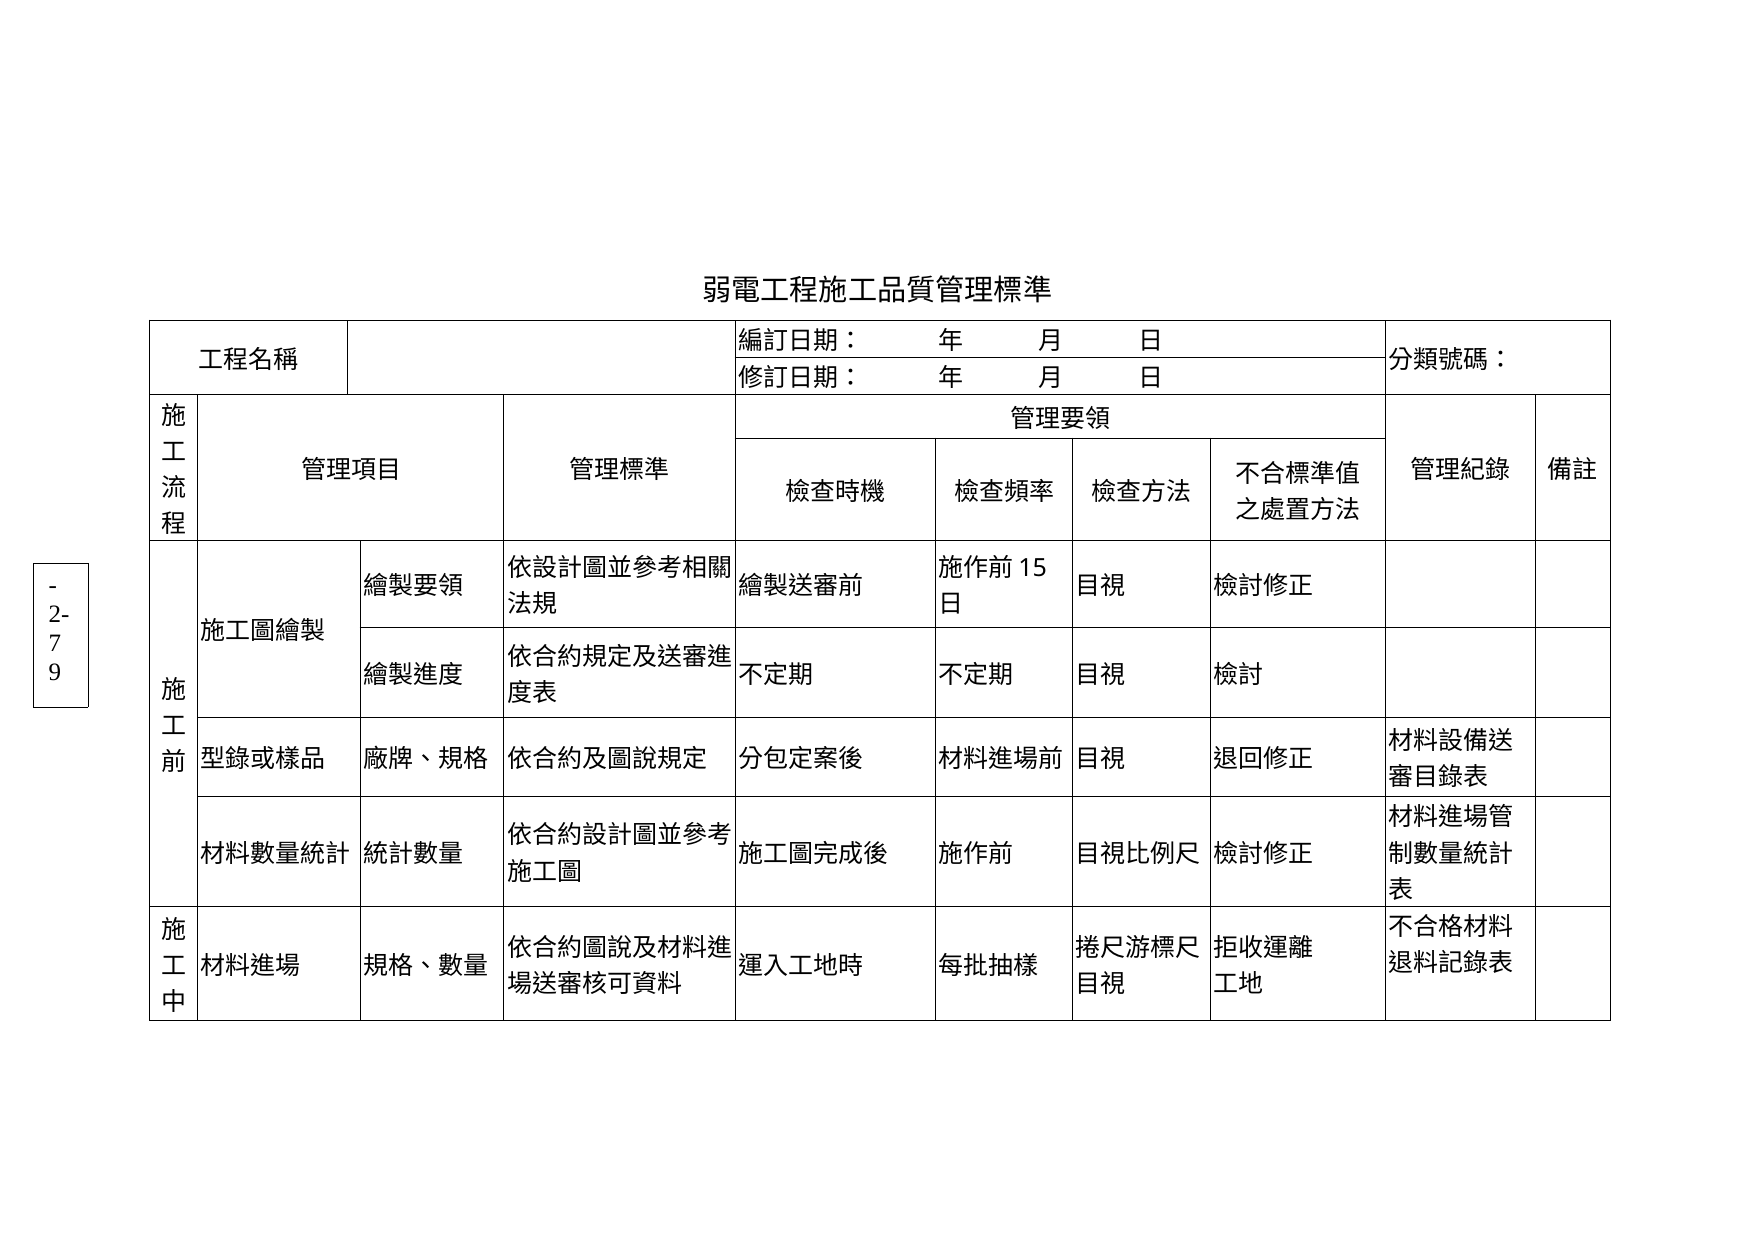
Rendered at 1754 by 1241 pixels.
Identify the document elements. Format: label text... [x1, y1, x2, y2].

table_cell 檢討修正 [1211, 797, 1385, 906]
table_cell 施工前 [150, 541, 197, 906]
table_cell 不定期 [936, 628, 1072, 717]
table_cell 材料進場 [198, 907, 360, 1020]
table_cell 檢討修正 [1211, 541, 1385, 627]
table_cell 廠牌、規格 [361, 718, 503, 796]
table_cell 繪製送審前 [736, 541, 935, 627]
table_cell 不定期 [736, 628, 935, 717]
table_cell 檢查方法 [1073, 439, 1210, 540]
table_cell 依設計圖並參考相關法規 [504, 541, 735, 627]
table_cell 退回修正 [1211, 718, 1385, 796]
table_cell 規格、數量 [361, 907, 503, 1020]
table_cell [1536, 628, 1610, 717]
table_cell 檢查頻率 [936, 439, 1072, 540]
table_cell 材料數量統計 [198, 797, 360, 906]
table_header 分類號碼： [1386, 321, 1610, 394]
table_cell 施作前 [936, 797, 1072, 906]
table_cell 運入工地時 [736, 907, 935, 1020]
table_cell 管理項目 [198, 395, 503, 540]
table_header [348, 321, 735, 394]
table_cell 拒收運離 工地 [1211, 907, 1385, 1020]
table_cell 依合約規定及送審進度表 [504, 628, 735, 717]
table_cell 目視比例尺 [1073, 797, 1210, 906]
table_cell 目視 [1073, 541, 1210, 627]
table_header 編訂日期： 年 月 日 [736, 321, 1385, 357]
table_cell 材料設備送審目錄表 [1386, 718, 1535, 796]
table_cell 施工圖繪製 [198, 541, 360, 717]
table_cell [1386, 628, 1535, 717]
table_cell 繪製要領 [361, 541, 503, 627]
table_cell 施工流程 [150, 395, 197, 540]
table_cell 施工圖完成後 [736, 797, 935, 906]
table_cell 繪製進度 [361, 628, 503, 717]
table_header 工程名稱 [150, 321, 347, 394]
table_cell 施作前15日 [936, 541, 1072, 627]
table_cell [1536, 797, 1610, 906]
table_cell 目視 [1073, 718, 1210, 796]
table_cell 型錄或樣品 [198, 718, 360, 796]
table_cell 每批抽樣 [936, 907, 1072, 1020]
table_cell [1536, 541, 1610, 627]
table_cell 管理要領 [736, 395, 1385, 438]
table_cell [1386, 541, 1535, 627]
table_cell 檢查時機 [736, 439, 935, 540]
table_cell 目視 [1073, 628, 1210, 717]
table_cell 備註 [1536, 395, 1610, 540]
table_cell 管理紀錄 [1386, 395, 1535, 540]
table_cell [1536, 907, 1610, 1020]
table_cell 材料進場前 [936, 718, 1072, 796]
table_cell 捲尺游標尺 目視 [1073, 907, 1210, 1020]
table_cell 依合約設計圖並參考施工圖 [504, 797, 735, 906]
table_cell 修訂日期： 年 月 日 [736, 358, 1385, 394]
table_cell 不合標準值 之處置方法 [1211, 439, 1385, 540]
table_cell 分包定案後 [736, 718, 935, 796]
table_cell 材料進場管制數量統計表 [1386, 797, 1535, 906]
table_cell 依合約及圖說規定 [504, 718, 735, 796]
table_cell 不合格材料退料記錄表 [1386, 907, 1535, 1020]
table_cell [1536, 718, 1610, 796]
table_cell 依合約圖說及材料進場送審核可資料 [504, 907, 735, 1020]
table_cell 檢討 [1211, 628, 1385, 717]
text 弱電工程施工品質管理標準 [148, 267, 1606, 309]
table_cell 管理標準 [504, 395, 735, 540]
table_cell 統計數量 [361, 797, 503, 906]
table_cell 施工中 [150, 907, 197, 1020]
